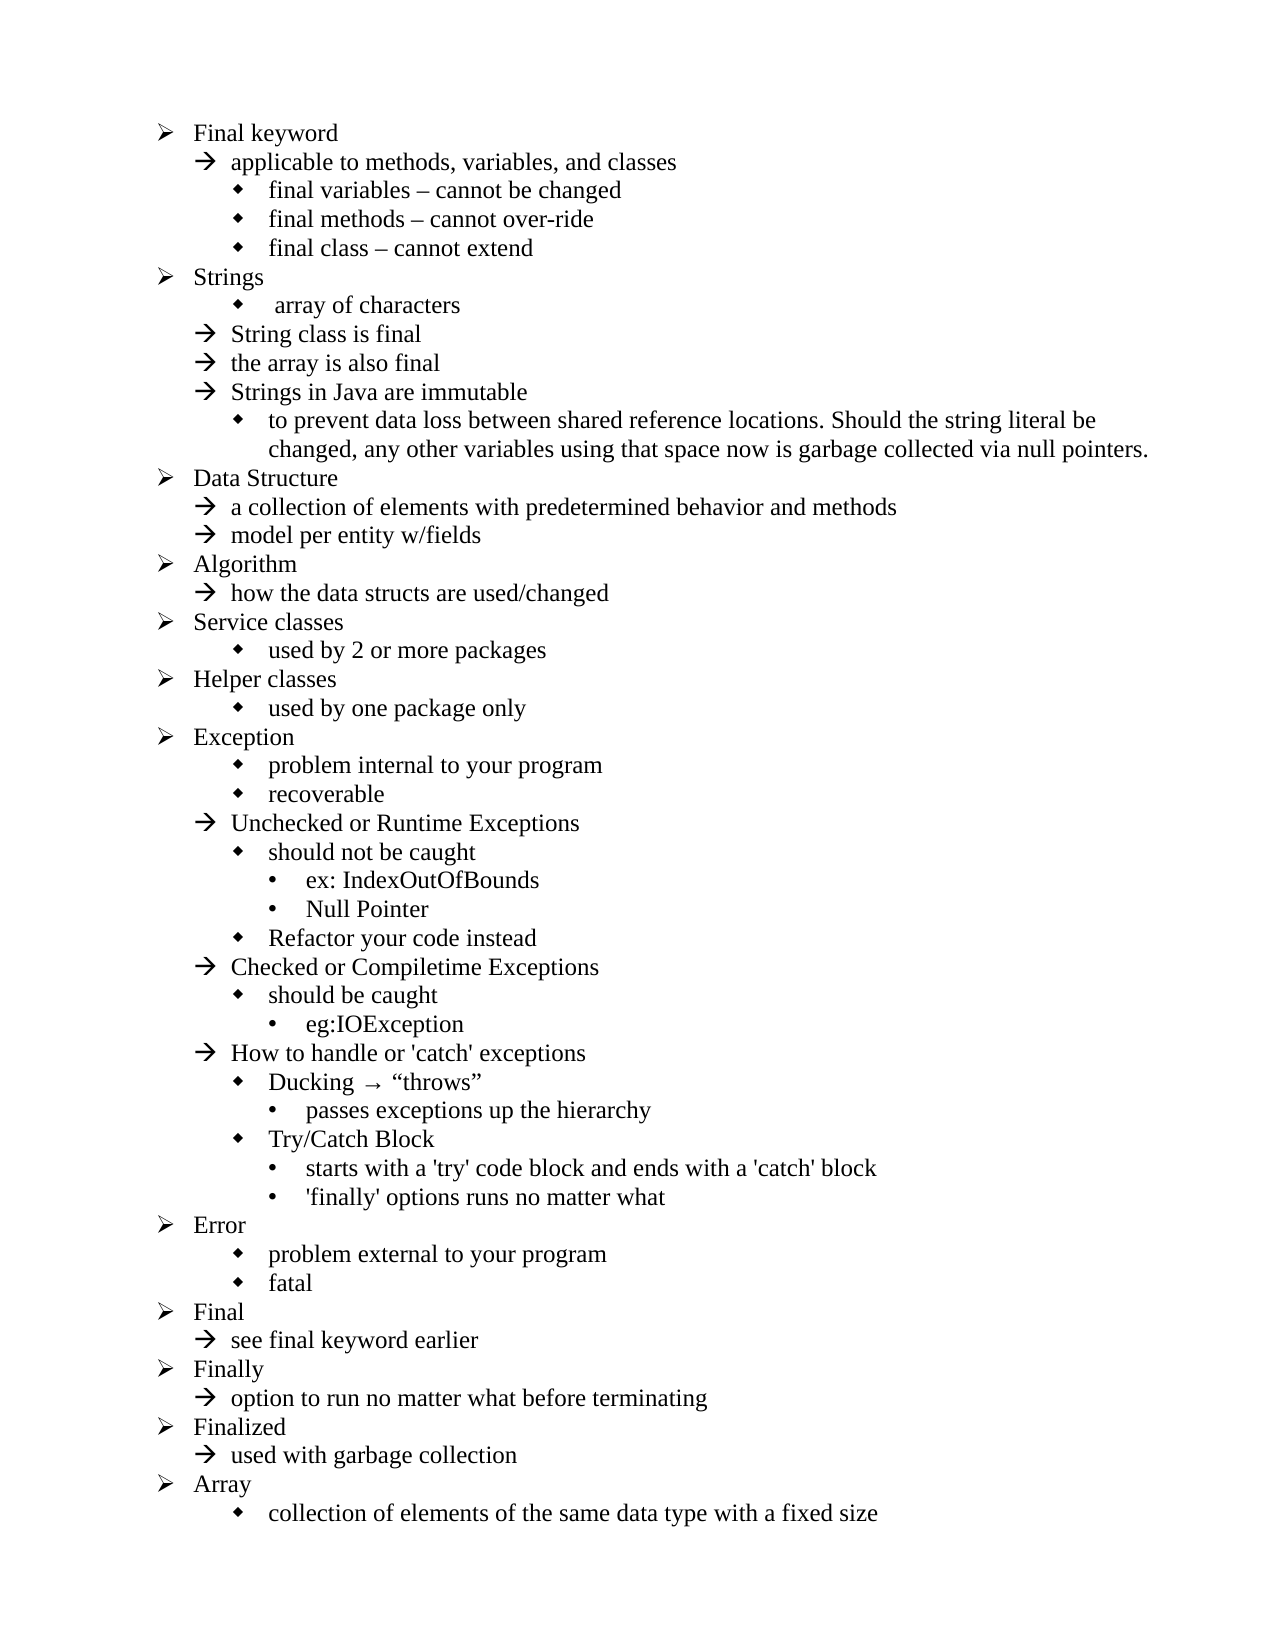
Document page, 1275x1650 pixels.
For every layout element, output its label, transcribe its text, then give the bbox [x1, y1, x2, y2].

list Array [156, 1469, 1157, 1498]
list passes exceptions up the hierarchy [268, 1096, 1157, 1124]
list final methods – cannot over-ride [231, 204, 1157, 233]
list fatal [231, 1268, 1157, 1297]
list recoverable [231, 779, 1157, 808]
list Finally [156, 1354, 1157, 1383]
list applicable to methods, variables, and classes [193, 147, 1157, 176]
list problem external to your program [231, 1239, 1157, 1268]
list Error [156, 1211, 1157, 1239]
list Service classes [156, 607, 1157, 636]
list the array is also final [193, 348, 1157, 377]
list array of characters [231, 291, 1157, 319]
list a collection of elements with predetermined behavior and methods [193, 492, 1157, 521]
list Final [156, 1297, 1157, 1326]
list Null Pointer [268, 894, 1157, 923]
list Strings [156, 262, 1157, 291]
list ex: IndexOutOfBounds [268, 866, 1157, 894]
list Strings in Java are immutable [193, 377, 1157, 406]
list used by one package only [231, 693, 1157, 722]
list see final keyword earlier [193, 1326, 1157, 1354]
list 'finally' options runs no matter what [268, 1182, 1157, 1211]
list Checked or Compiletime Exceptions [193, 952, 1157, 981]
list Finalized [156, 1412, 1157, 1441]
list How to handle or 'catch' exceptions [193, 1038, 1157, 1067]
list model per entity w/fields [193, 521, 1157, 549]
list Unchecked or Runtime Exceptions [193, 808, 1157, 837]
list Algorithm [156, 549, 1157, 578]
list used with garbage collection [193, 1441, 1157, 1469]
list should not be caught [231, 837, 1157, 866]
list Final keyword [156, 118, 1157, 147]
list final class – cannot extend [231, 233, 1157, 262]
list starts with a 'try' code block and ends with a 'catch' block [268, 1153, 1157, 1182]
list should be caught [231, 981, 1157, 1009]
list Try/Catch Block [231, 1124, 1157, 1153]
list collection of elements of the same data type with a fixed size [231, 1498, 1157, 1527]
list Ducking → “throws” [231, 1067, 1157, 1096]
list final variables – cannot be changed [231, 176, 1157, 204]
list Data Structure [156, 463, 1157, 492]
list eg:IOException [268, 1009, 1157, 1038]
list problem internal to your program [231, 751, 1157, 779]
list Helper classes [156, 664, 1157, 693]
list Exception [156, 722, 1157, 751]
list how the data structs are used/changed [193, 578, 1157, 607]
list Refactor your code instead [231, 923, 1157, 952]
list String class is final [193, 319, 1157, 348]
list option to run no matter what before terminating [193, 1383, 1157, 1412]
list to prevent data loss between shared reference locations. Should the string literal be changed, any other variables using that space now is garbage collected via null pointers. [231, 406, 1157, 463]
list used by 2 or more packages [231, 636, 1157, 664]
